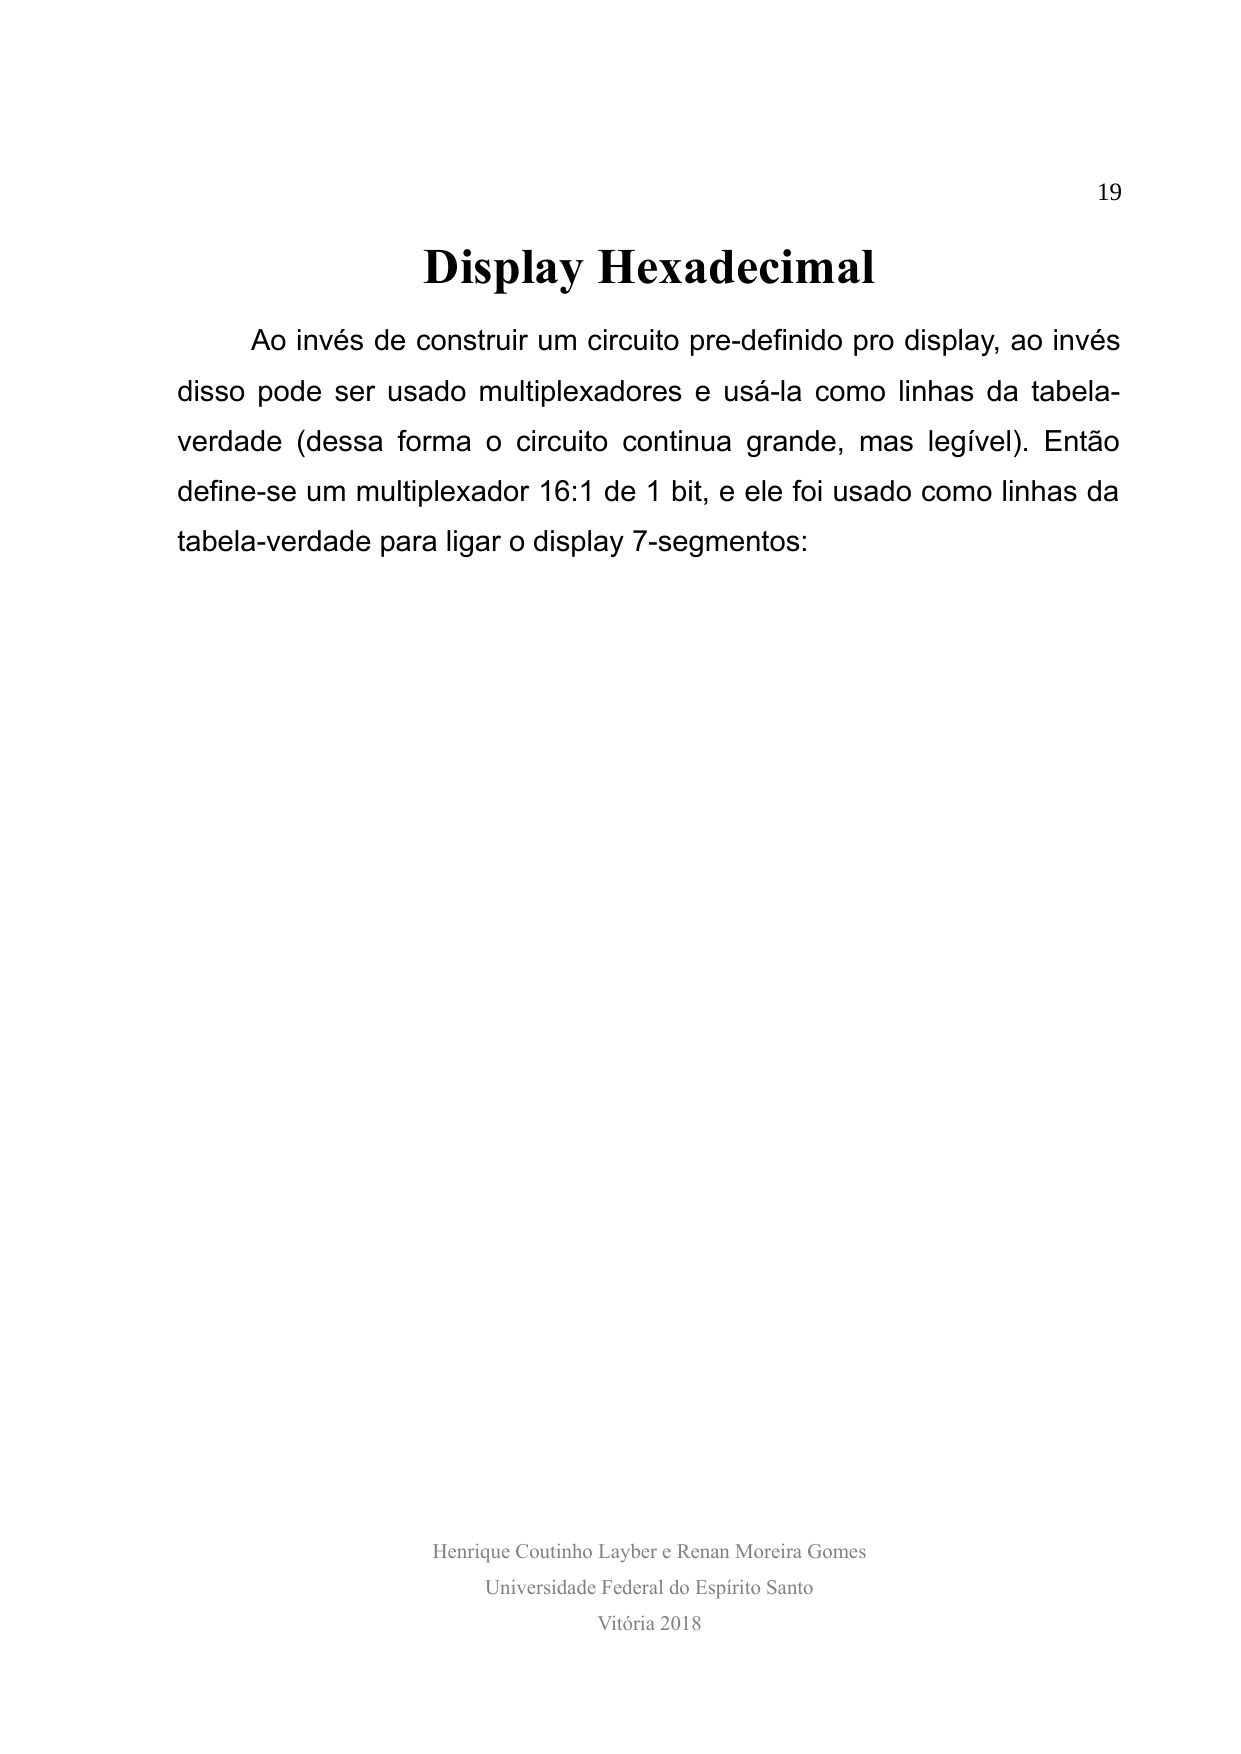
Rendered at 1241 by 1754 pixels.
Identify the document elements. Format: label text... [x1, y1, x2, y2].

text Display Hexadecimal [177, 237, 1122, 294]
text Ao invés de construir um circuito pre-definido pro display, ao invés disso pode ser usado multiplexadores e usá-la como linhas da tabela-verdade (dessa forma o circuito continua grande, mas legível). Então define-se um multiplexador 16:1 de 1 bit, e ele foi usado como linhas da tabela-verdade para ligar o display 7-segmentos: [177, 323, 1122, 558]
